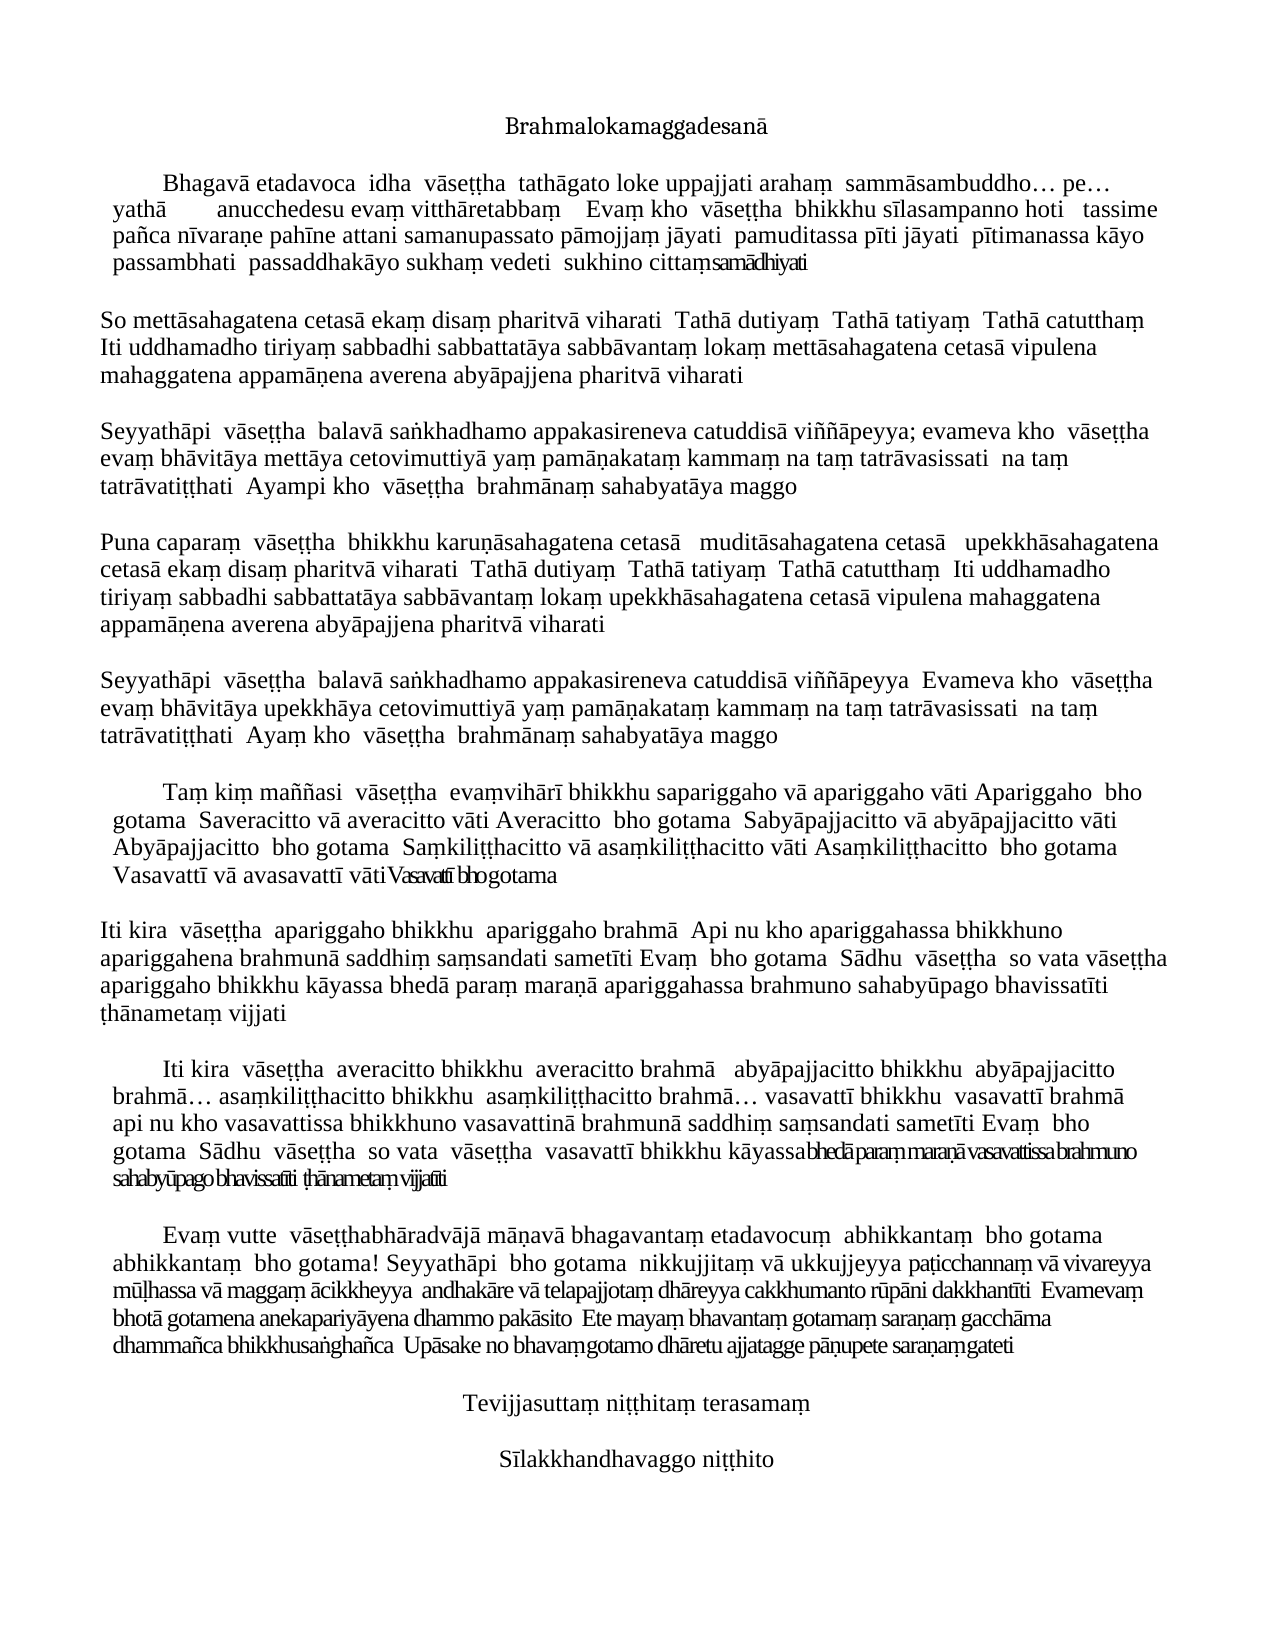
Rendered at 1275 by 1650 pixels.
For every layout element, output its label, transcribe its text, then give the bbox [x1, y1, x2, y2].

list Bhagavā etadavoca idha vāseṭṭha tathāgato loke uppajjati arahaṃ sammāsambuddho… pe… yathā anucchedesu evaṃ vitthāretabbaṃ Evaṃ kho vāseṭṭha bhikkhu sīlasampanno hoti tassime pañca nīvaraṇe pahīne attani samanupassato pāmojjaṃ jāyati pamuditassa pīti jāyati pītimanassa kāyo passambhati passaddhakāyo sukhaṃ vedeti sukhino cittaṃsamādhiyati [112, 170, 1162, 276]
list Evaṃ vutte vāseṭṭhabhāradvājā māṇavā bhagavantaṃ etadavocuṃ abhikkantaṃ bho gotama abhikkantaṃ bho gotama! Seyyathāpi bho gotama nikkujjitaṃ vā ukkujjeyya paṭicchannaṃ vā vivareyya mūḷhassa vā maggaṃ ācikkheyya andhakāre vā telapajjotaṃ dhāreyya cakkhumanto rūpāni dakkhantīti Evamevaṃ bhotā gotamena anekapariyāyena dhammo pakāsito Ete mayaṃ bhavantaṃ gotamaṃ saraṇaṃ gacchāma dhammañca bhikkhusaṅghañca Upāsake no bhavaṃgotamo dhāretu ajjatagge pāṇupete saraṇaṃgateti [112, 1222, 1162, 1359]
text Tevijjasuttaṃ niṭṭhitaṃ terasamaṃ [100, 1388, 1173, 1417]
text Seyyathāpi vāseṭṭha balavā saṅkhadhamo appakasireneva catuddisā viññāpeyya; evameva kho vāseṭṭha evaṃ bhāvitāya mettāya cetovimuttiyā yaṃ pamāṇakataṃ kammaṃ na taṃ tatrāvasissati na taṃ tatrāvatiṭṭhati Ayampi kho vāseṭṭha brahmānaṃ sahabyatāya maggo [100, 418, 1173, 500]
text Sīlakkhandhavaggo niṭṭhito [100, 1444, 1173, 1473]
text Iti kira vāseṭṭha apariggaho bhikkhu apariggaho brahmā Api nu kho apariggahassa bhikkhuno apariggahena brahmunā saddhiṃ saṃsandati sametīti Evaṃ bho gotama Sādhu vāseṭṭha so vata vāseṭṭha apariggaho bhikkhu kāyassa bhedā paraṃ maraṇā apariggahassa brahmuno sahabyūpago bhavissatīti ṭhānametaṃ vijjati [100, 917, 1173, 1027]
text Puna caparaṃ vāseṭṭha bhikkhu karuṇāsahagatena cetasā muditāsahagatena cetasā upekkhāsahagatena cetasā ekaṃ disaṃ pharitvā viharati Tathā dutiyaṃ Tathā tatiyaṃ Tathā catutthaṃ Iti uddhamadho tiriyaṃ sabbadhi sabbattatāya sabbāvantaṃ lokaṃ upekkhāsahagatena cetasā vipulena mahaggatena appamāṇena averena abyāpajjena pharitvā viharati [100, 528, 1173, 638]
list Taṃ kiṃ maññasi vāseṭṭha evaṃvihārī bhikkhu sapariggaho vā apariggaho vāti Apariggaho bho gotama Saveracitto vā averacitto vāti Averacitto bho gotama Sabyāpajjacitto vā abyāpajjacitto vāti Abyāpajjacitto bho gotama Saṃkiliṭṭhacitto vā asaṃkiliṭṭhacitto vāti Asaṃkiliṭṭhacitto bho gotama Vasavattī vā avasavattī vātiVasavattī bhogotama [112, 779, 1162, 888]
text Brahmalokamaggadesanā [100, 112, 1173, 141]
text Seyyathāpi vāseṭṭha balavā saṅkhadhamo appakasireneva catuddisā viññāpeyya Evameva kho vāseṭṭha evaṃ bhāvitāya upekkhāya cetovimuttiyā yaṃ pamāṇakataṃ kammaṃ na taṃ tatrāvasissati na taṃ tatrāvatiṭṭhati Ayaṃ kho vāseṭṭha brahmānaṃ sahabyatāya maggo [100, 667, 1173, 749]
text So mettāsahagatena cetasā ekaṃ disaṃ pharitvā viharati Tathā dutiyaṃ Tathā tatiyaṃ Tathā catutthaṃ Iti uddhamadho tiriyaṃ sabbadhi sabbattatāya sabbāvantaṃ lokaṃ mettāsahagatena cetasā vipulena mahaggatena appamāṇena averena abyāpajjena pharitvā viharati [100, 307, 1173, 389]
list Iti kira vāseṭṭha averacitto bhikkhu averacitto brahmā abyāpajjacitto bhikkhu abyāpajjacitto brahmā… asaṃkiliṭṭhacitto bhikkhu asaṃkiliṭṭhacitto brahmā… vasavattī bhikkhu vasavattī brahmā api nu kho vasavattissa bhikkhuno vasavattinā brahmunā saddhiṃ saṃsandati sametīti Evaṃ bho gotama Sādhu vāseṭṭha so vata vāseṭṭha vasavattī bhikkhu kāyassabhedā paraṃ maraṇā vasavattissa brahmuno sahabyūpago bhavissatīti ṭhānametaṃvijjatīti [112, 1055, 1162, 1192]
